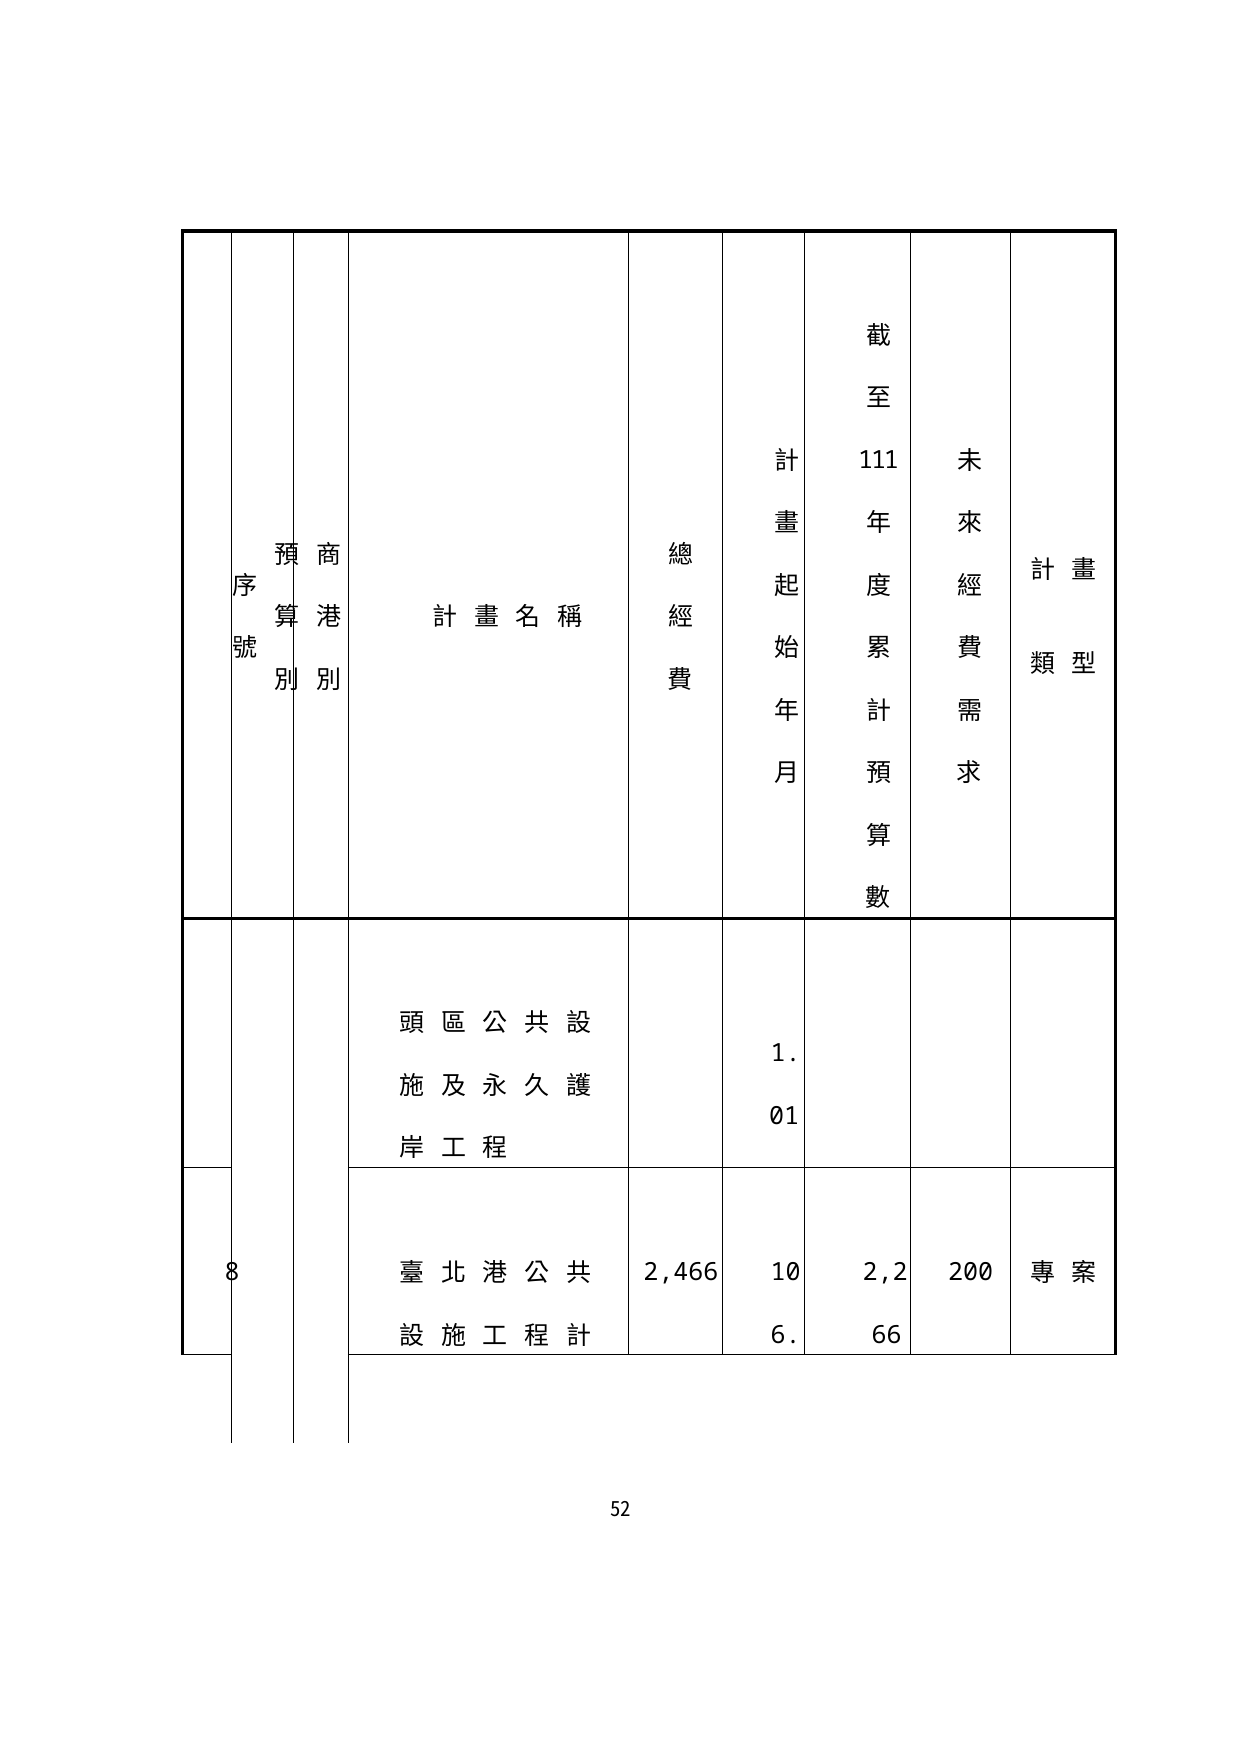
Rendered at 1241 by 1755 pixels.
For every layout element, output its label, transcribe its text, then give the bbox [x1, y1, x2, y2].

table_cell 8 [184, 1168, 231, 1354]
table_cell 7 [184, 920, 231, 1167]
table_cell 專案 [1011, 1168, 1114, 1354]
table_cell 航港基金 [232, 920, 293, 1355]
table_cell 200 [911, 1168, 1010, 1354]
table_header 計畫名稱 [349, 233, 628, 917]
table_header 商港別 [294, 233, 348, 917]
table_header 計畫 類型 [1011, 233, 1114, 917]
table_header 計畫起始年月 [723, 233, 804, 917]
table_header 未來經費需求 [911, 233, 1010, 917]
table_cell 頭區公共設施及永久護岸工程 [349, 920, 628, 1167]
table_cell [629, 920, 722, 1167]
table_cell [911, 920, 1010, 1167]
table_cell 臺北港公共設施工程計 [349, 1168, 628, 1354]
table_cell 2,466 [629, 1168, 722, 1354]
table_cell [1011, 920, 1114, 1167]
table_cell [805, 920, 910, 1167]
table_cell 106. [723, 1168, 804, 1354]
table_header 截至111年度累計預算數 [805, 233, 910, 917]
table_cell 1.01 [723, 920, 804, 1167]
table_header 總經費 [629, 233, 722, 917]
table_cell [294, 920, 348, 1355]
table_header 序號 [184, 233, 231, 917]
table_cell 2,266 [805, 1168, 910, 1354]
table_header 預算別 [232, 233, 293, 917]
